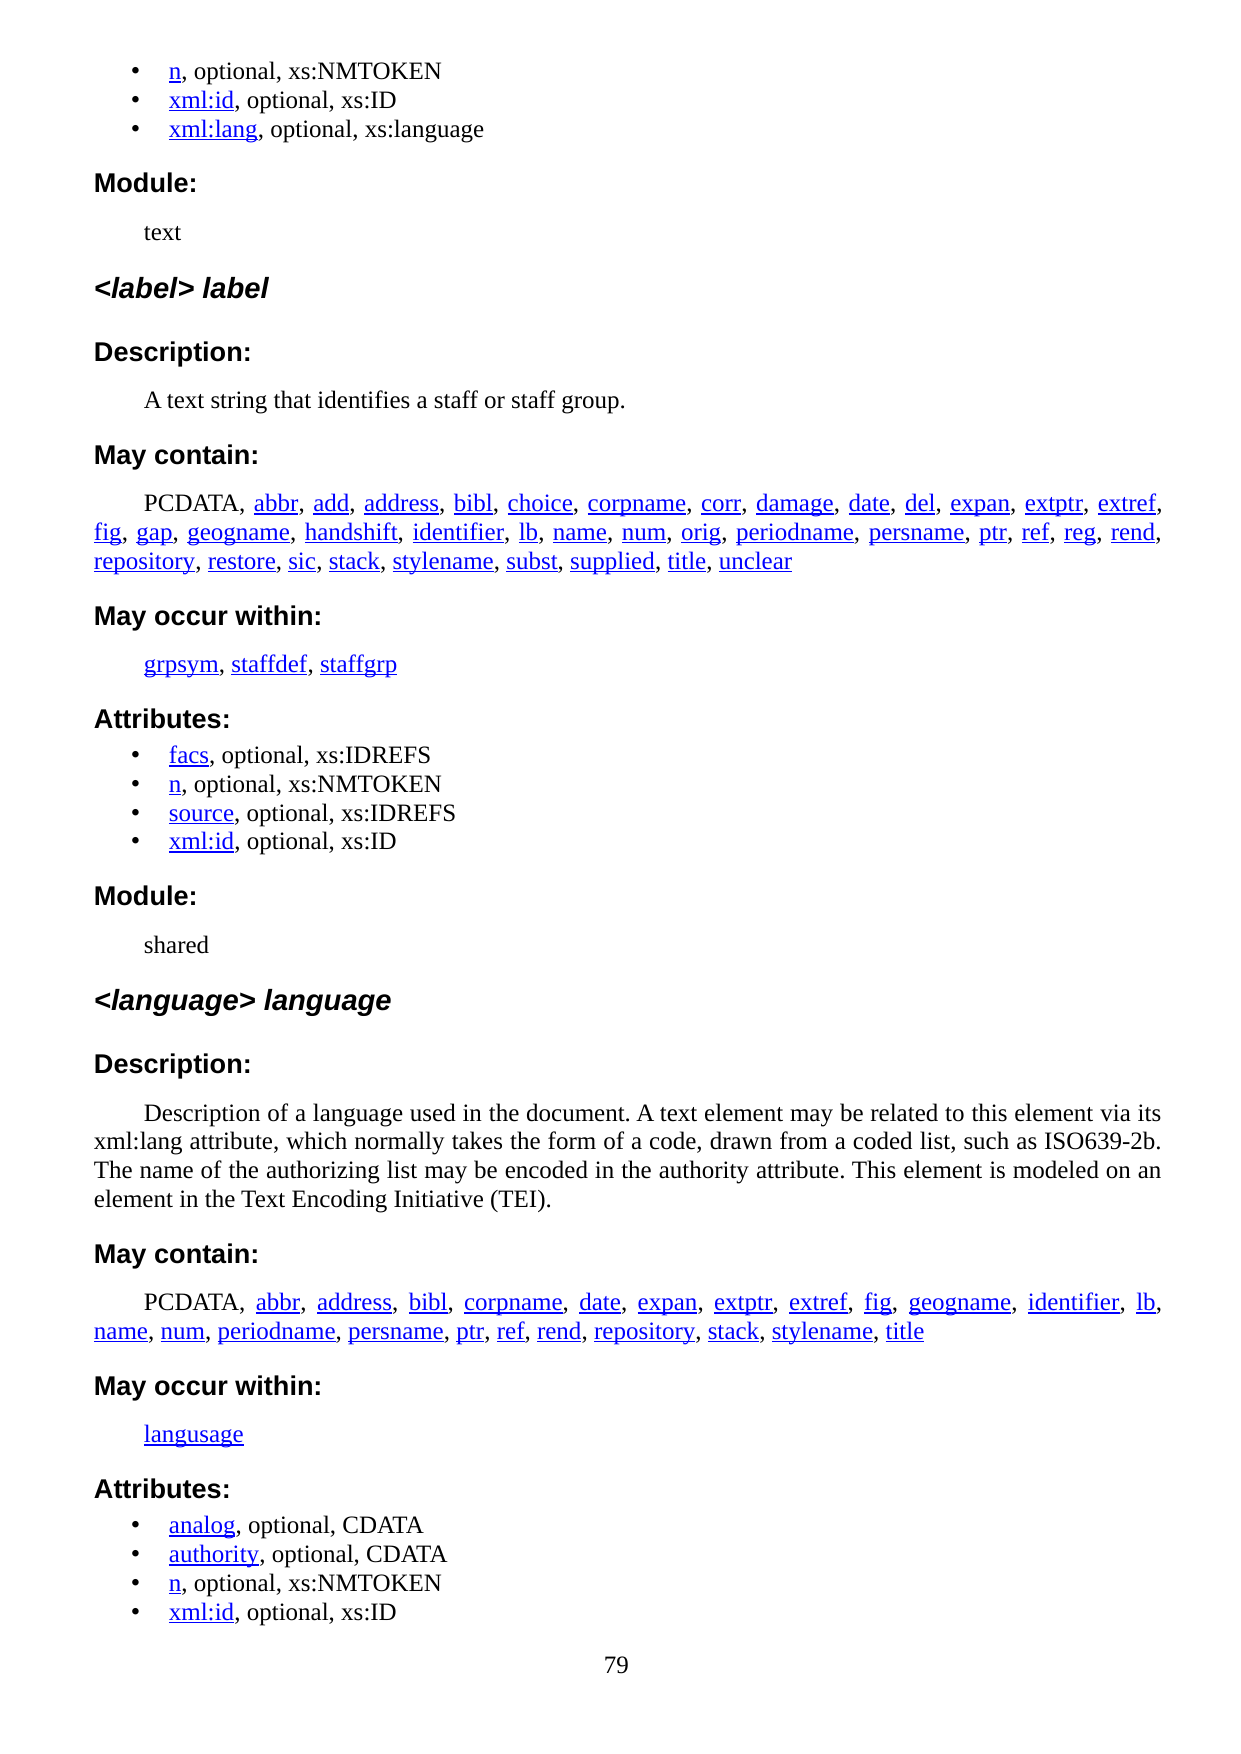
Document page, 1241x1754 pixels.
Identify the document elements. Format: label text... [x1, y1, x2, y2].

subtitle Description: [94, 336, 1162, 367]
subtitle Module: [94, 167, 1162, 199]
text shared [94, 930, 1162, 958]
list facs, optional, xs:IDREFS [131, 740, 1162, 769]
list xml:lang, optional, xs:language [131, 114, 1162, 142]
text Description of a language used in the document. A text element may be related to this element via its xml:lang attribute, which normally takes the form of a code, drawn from a coded list, such as ISO639-2b. The name of the authorizing list may be encoded in the authority attribute. This element is modeled on an element in the Text Encoding Initiative (TEI). [94, 1098, 1162, 1213]
subtitle May contain: [94, 439, 1162, 470]
subtitle <language> language [94, 983, 1162, 1017]
subtitle May occur within: [94, 1370, 1162, 1401]
list xml:id, optional, xs:ID [131, 1597, 1162, 1625]
subtitle Attributes: [94, 1473, 1162, 1504]
subtitle May contain: [94, 1238, 1162, 1269]
text A text string that identifies a staff or staff group. [94, 385, 1162, 414]
list n, optional, xs:NMTOKEN [131, 1568, 1162, 1597]
text PCDATA, abbr, add, address, bibl, choice, corpname, corr, damage, date, del, expan, extptr, extref, fig, gap, geogname, handshift, identifier, lb, name, num, orig, periodname, persname, ptr, ref, reg, rend, repository, restore, sic, stack, stylename, subst, supplied, title, unclear [94, 488, 1162, 574]
list analog, optional, CDATA [131, 1510, 1162, 1539]
text text [94, 217, 1162, 246]
list xml:id, optional, xs:ID [131, 826, 1162, 855]
subtitle <label> label [94, 271, 1162, 304]
subtitle Description: [94, 1048, 1162, 1079]
text PCDATA, abbr, address, bibl, corpname, date, expan, extptr, extref, fig, geogname, identifier, lb, name, num, periodname, persname, ptr, ref, rend, repository, stack, stylename, title [94, 1287, 1162, 1345]
text langusage [94, 1419, 1162, 1448]
subtitle Attributes: [94, 703, 1162, 734]
subtitle May occur within: [94, 599, 1162, 631]
list xml:id, optional, xs:ID [131, 85, 1162, 114]
list n, optional, xs:NMTOKEN [131, 56, 1162, 85]
text grpsym, staffdef, staffgrp [94, 649, 1162, 678]
subtitle Module: [94, 880, 1162, 911]
list authority, optional, CDATA [131, 1539, 1162, 1568]
list source, optional, xs:IDREFS [131, 798, 1162, 826]
list n, optional, xs:NMTOKEN [131, 769, 1162, 798]
